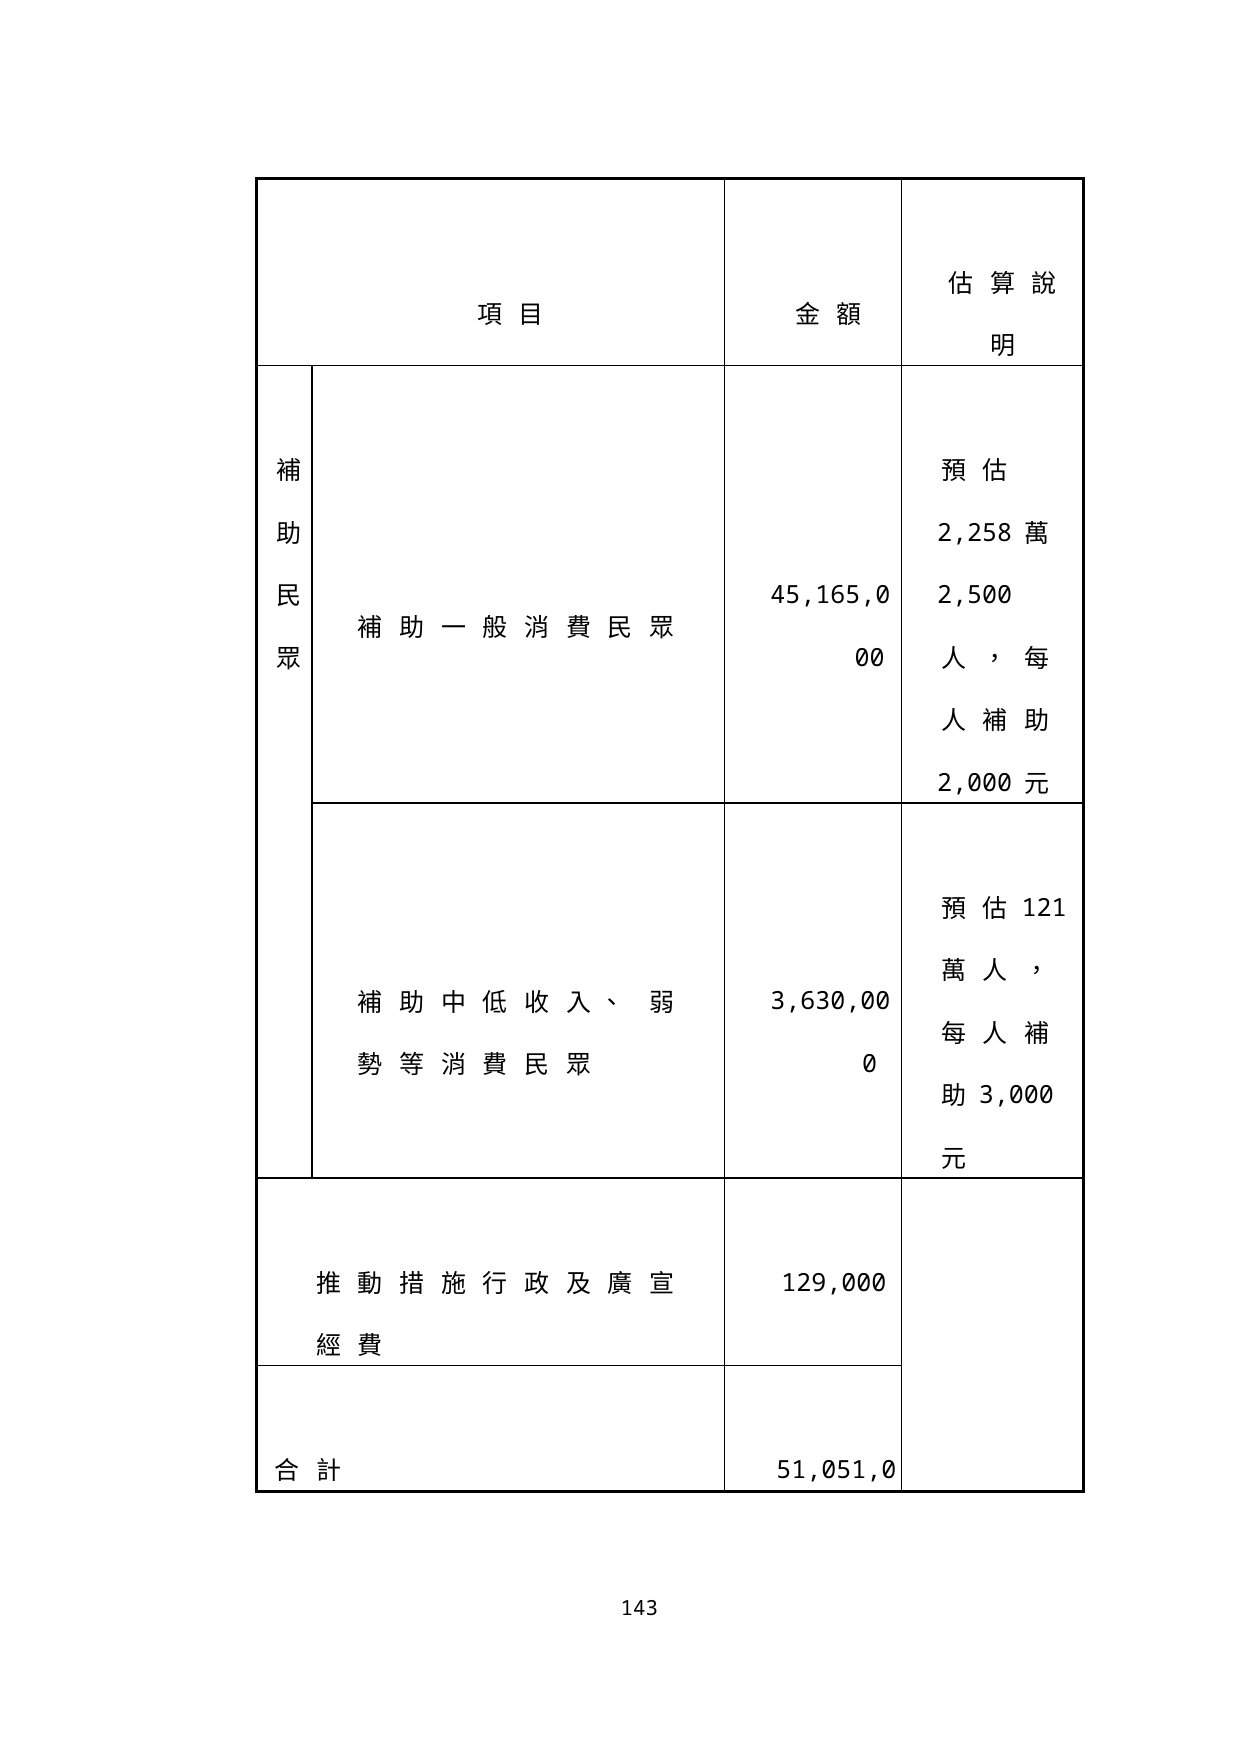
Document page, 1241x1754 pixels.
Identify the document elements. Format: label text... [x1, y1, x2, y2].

table_cell 129,000 [725, 1179, 901, 1365]
table_cell 預估2,258萬2,500人，每人補助2,000元 [902, 366, 1082, 802]
table_cell 推動措施行政及廣宣經費 [258, 1179, 724, 1365]
table_header 估算說明 [902, 180, 1082, 365]
table_header 金額 [725, 180, 901, 365]
table_cell 補助一般消費民眾 [313, 366, 724, 802]
table_cell 合計 [258, 1366, 724, 1490]
table_cell 補助民眾 [258, 366, 311, 1177]
table_cell 45,165,000 [725, 366, 901, 802]
table_cell 3,630,000 [725, 804, 901, 1177]
table_cell 補助中低收入、弱勢等消費民眾 [313, 804, 724, 1177]
table_cell [902, 1179, 1082, 1490]
table_header 項目 [258, 180, 724, 365]
table_cell 預估121萬人，每人補助3,000元 [902, 804, 1082, 1177]
table_cell 51,051,0 [725, 1366, 901, 1490]
